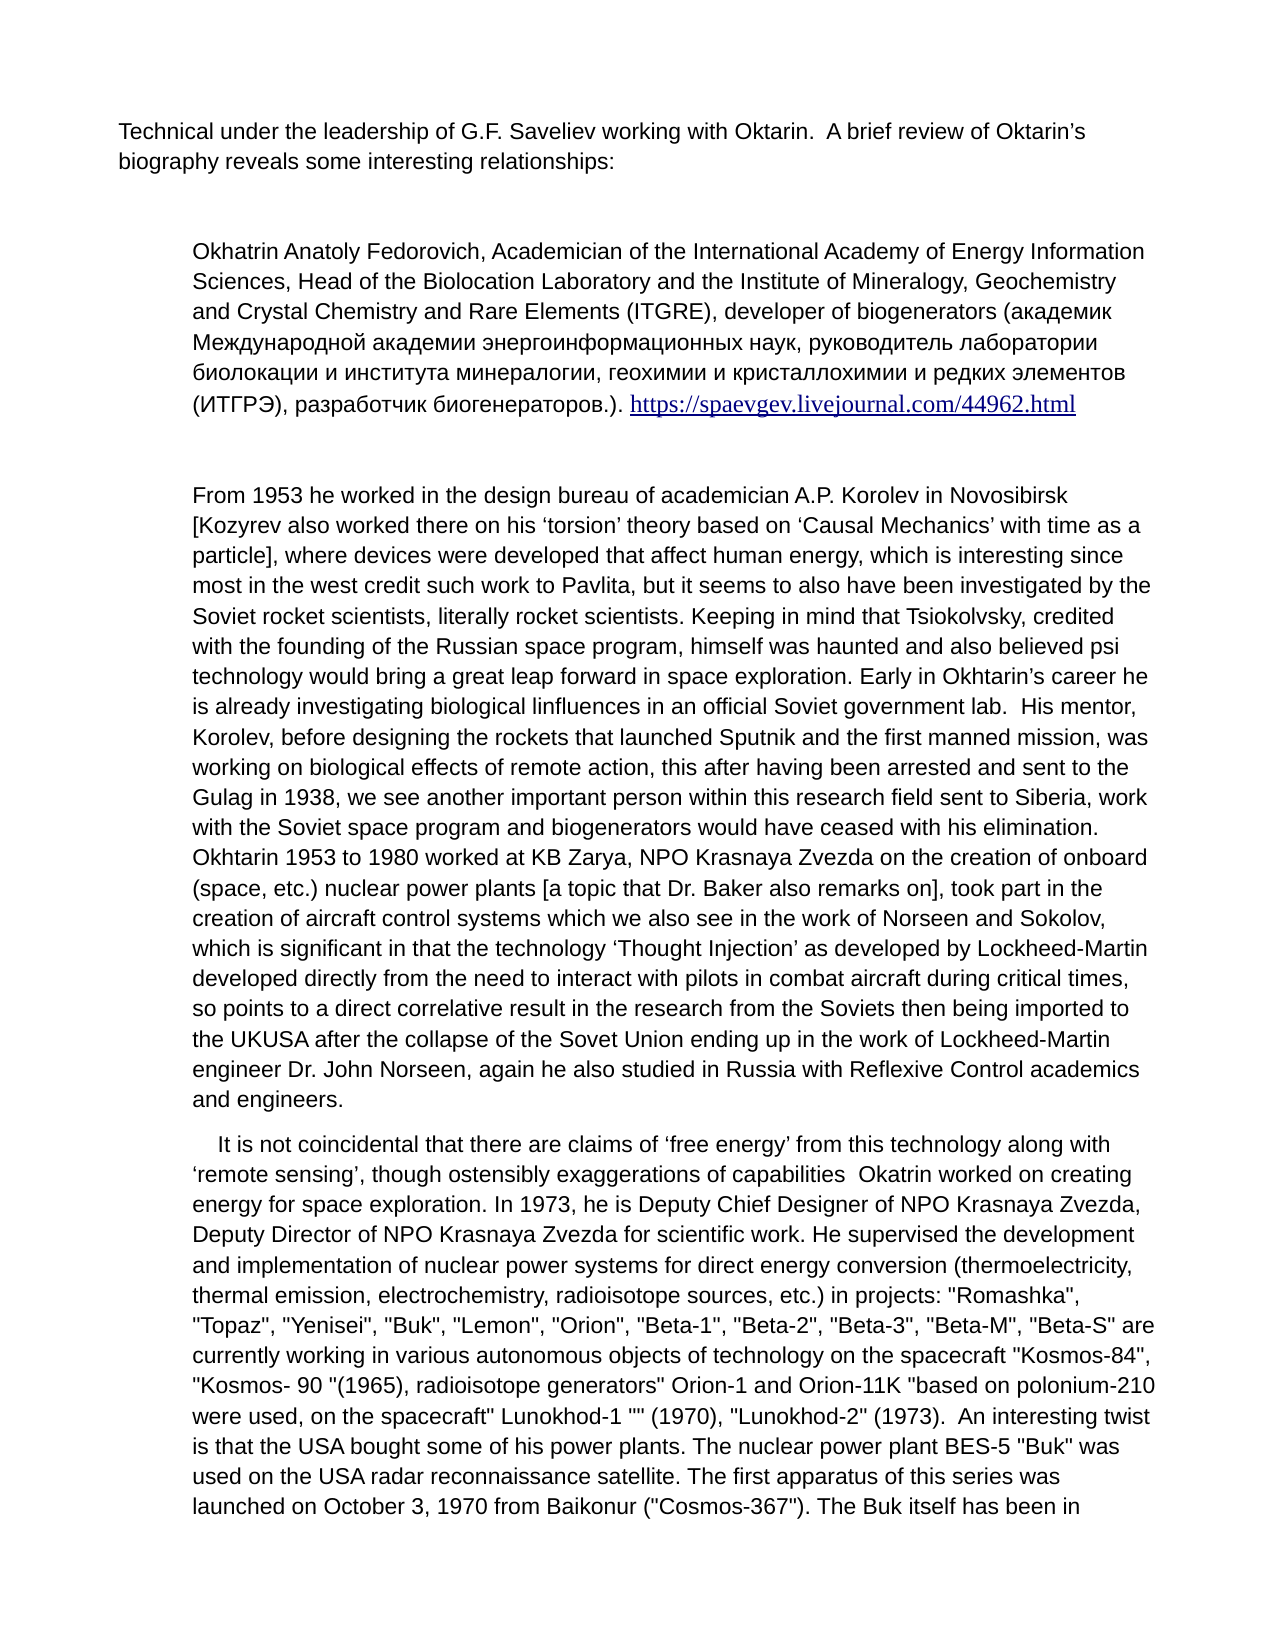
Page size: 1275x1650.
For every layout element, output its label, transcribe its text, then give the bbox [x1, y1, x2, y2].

text Okhatrin Anatoly Fedorovich, Academician of the International Academy of Energy Information Sciences, Head of the Biolocation Laboratory and the Institute of Mineralogy, Geochemistry and Crystal Chemistry and Rare Elements (ITGRE), developer of biogenerators (академик Международной академии энергоинформационных наук, руководитель лаборатории биолокации и института минералогии, геохимии и кристаллохимии и редких элементов (ИТГРЭ), разработчик биогенераторов.). https://spaevgev.livejournal.com/44962.html [192, 238, 1157, 418]
text From 1953 he worked in the design bureau of academician A.P. Korolev in Novosibirsk [Kozyrev also worked there on his ‘torsion’ theory based on ‘Causal Mechanics’ with time as a particle], where devices were developed that affect human energy, which is interesting since most in the west credit such work to Pavlita, but it seems to also have been investigated by the Soviet rocket scientists, literally rocket scientists. Keeping in mind that Tsiokolvsky, credited with the founding of the Russian space program, himself was haunted and also believed psi technology would bring a great leap forward in space exploration. Early in Okhtarin’s career he is already investigating biological linfluences in an official Soviet government lab. His mentor, Korolev, before designing the rockets that launched Sputnik and the first manned mission, was working on biological effects of remote action, this after having been arrested and sent to the Gulag in 1938, we see another important person within this research field sent to Siberia, work with the Soviet space program and biogenerators would have ceased with his elimination. Okhtarin 1953 to 1980 worked at KB Zarya, NPO Krasnaya Zvezda on the creation of onboard (space, etc.) nuclear power plants [a topic that Dr. Baker also remarks on], took part in the creation of aircraft control systems which we also see in the work of Norseen and Sokolov, which is significant in that the technology ‘Thought Injection’ as developed by Lockheed-Martin developed directly from the need to interact with pilots in combat aircraft during critical times, so points to a direct correlative result in the research from the Soviets then being imported to the UKUSA after the collapse of the Sovet Union ending up in the work of Lockheed-Martin engineer Dr. John Norseen, again he also studied in Russia with Reflexive Control academics and engineers. [192, 482, 1157, 1112]
text Technical under the leadership of G.F. Saveliev working with Oktarin. A brief review of Oktarin’s biography reveals some interesting relationships: [118, 118, 1157, 175]
text It is not coincidental that there are claims of ‘free energy’ from this technology along with ‘remote sensing’, though ostensibly exaggerations of capabilities Okatrin worked on creating energy for space exploration. In 1973, he is Deputy Chief Designer of NPO Krasnaya Zvezda, Deputy Director of NPO Krasnaya Zvezda for scientific work. He supervised the development and implementation of nuclear power systems for direct energy conversion (thermoelectricity, thermal emission, electrochemistry, radioisotope sources, etc.) in projects: "Romashka", "Topaz", "Yenisei", "Buk", "Lemon", "Orion", "Beta-1", "Beta-2", "Beta-3", "Beta-M", "Beta-S" are currently working in various autonomous objects of technology on the spacecraft "Kosmos-84", "Kosmos- 90 "(1965), radioisotope generators" Orion-1 and Orion-11K "based on polonium-210 were used, on the spacecraft" Lunokhod-1 "" (1970), "Lunokhod-2" (1973). An interesting twist is that the USA bought some of his power plants. The nuclear power plant BES-5 "Buk" was used on the USA radar reconnaissance satellite. The first apparatus of this series was launched on October 3, 1970 from Baikonur ("Cosmos-367"). The Buk itself has been in [192, 1131, 1157, 1519]
